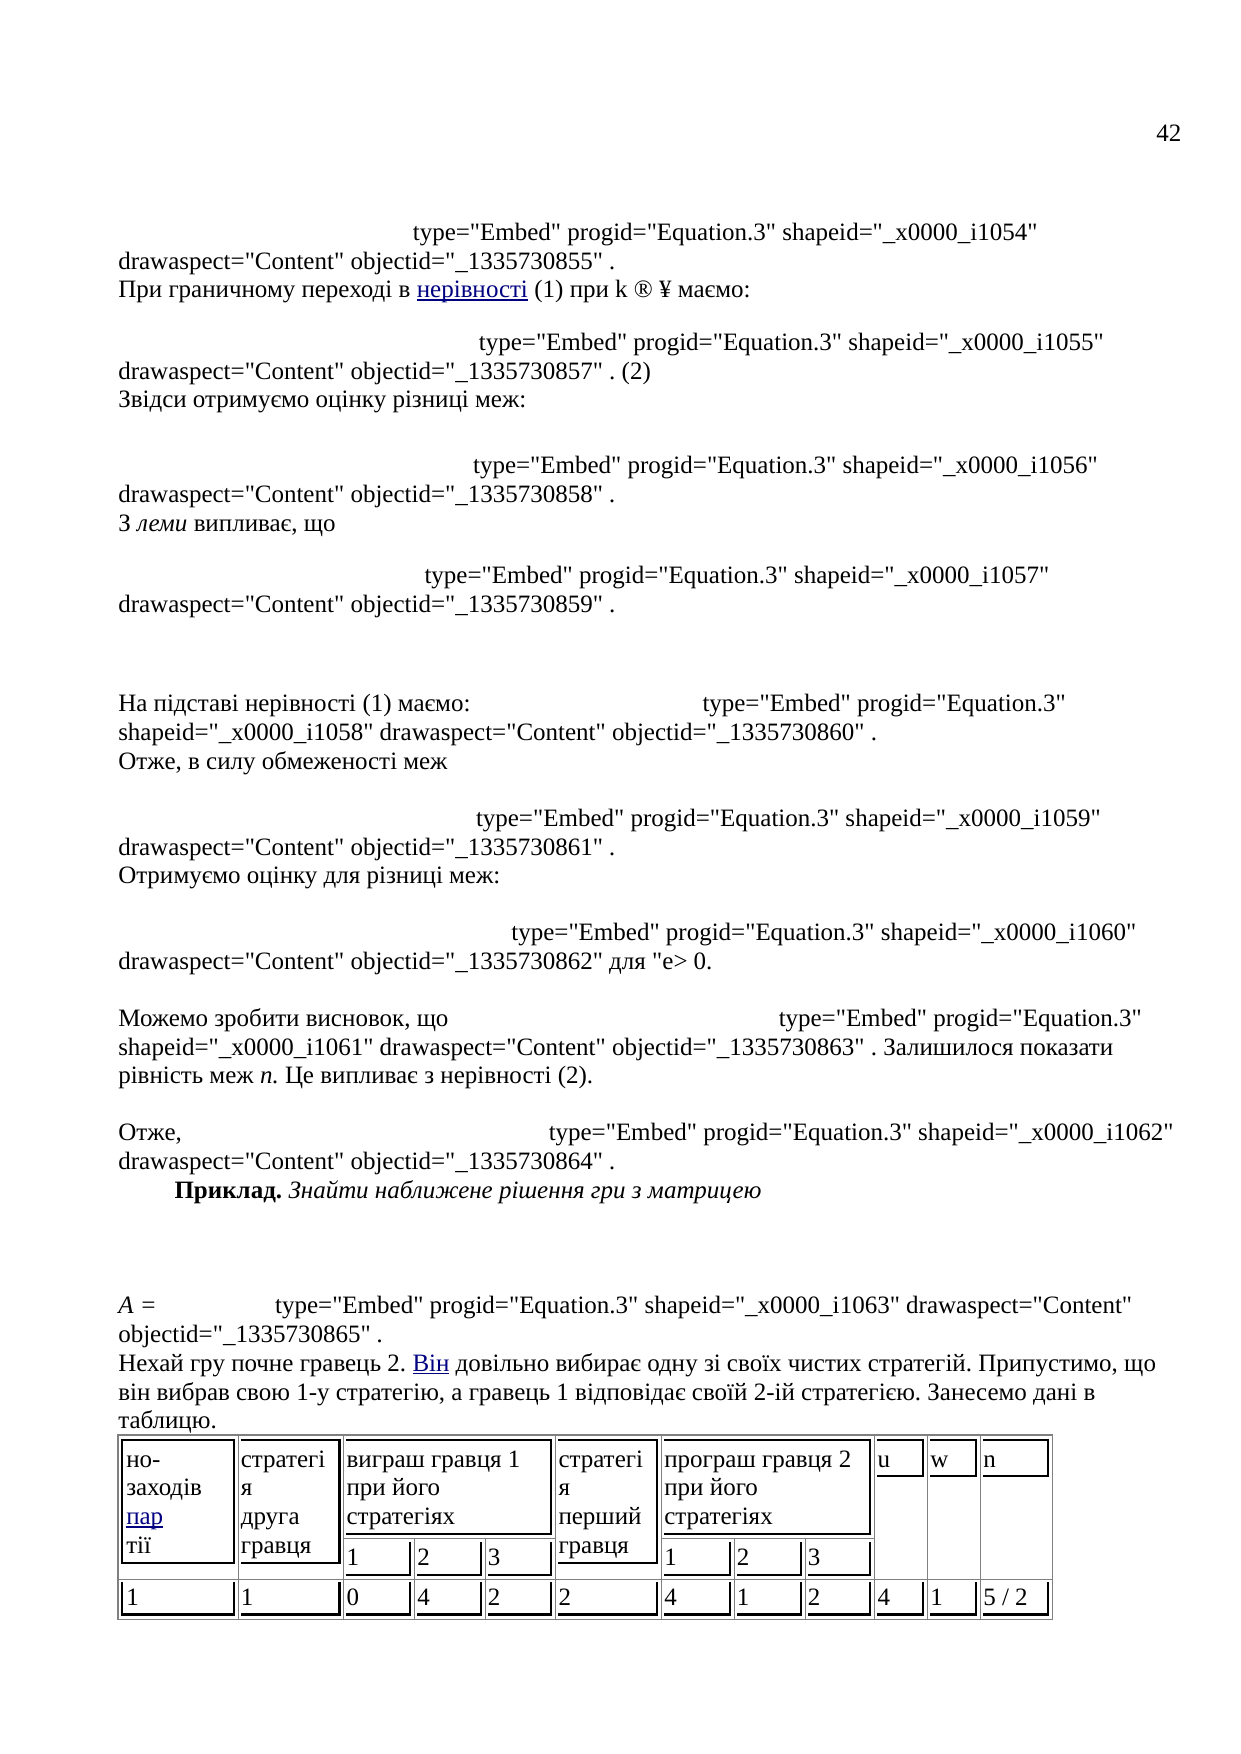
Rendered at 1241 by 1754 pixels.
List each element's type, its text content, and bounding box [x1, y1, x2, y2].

table_cell 4 [415, 1580, 485, 1618]
text type="Embed" progid="Equation.3" shapeid="_x0000_i1054" drawaspect="Content" objectid="_1335730855" . При граничному переході в нерівності (1) при k ® ¥ маємо: type="Embed" progid="Equation.3" shapeid="_x0000_i1055" drawaspect="Content" objectid="_1335730857" . (2) Звідси отримуємо оцінку різниці меж: type="Embed" progid="Equation.3" shapeid="_x0000_i1056" drawaspect="Content" objectid="_1335730858" . З леми випливає, що type="Embed" progid="Equation.3" shapeid="_x0000_i1057" drawaspect="Content" objectid="_1335730859" . На підставі нерівності (1) маємо: type="Embed" progid="Equation.3" shapeid="_x0000_i1058" drawaspect="Content" objectid="_1335730860" . Отже, в силу обмеженості меж type="Embed" progid="Equation.3" shapeid="_x0000_i1059" drawaspect="Content" objectid="_1335730861" . Отримуємо оцінку для різниці меж: type="Embed" progid="Equation.3" shapeid="_x0000_i1060" drawaspect="Content" objectid="_1335730862" для "e> 0. Можемо зробити висновок, що type="Embed" progid="Equation.3" shapeid="_x0000_i1061" drawaspect="Content" objectid="_1335730863" . Залишилося показати рівність меж n. Це випливає з нерівності (2). Отже, type="Embed" progid="Equation.3" shapeid="_x0000_i1062" drawaspect="Content" objectid="_1335730864" . Приклад. Знайти наближене рішення гри з матрицею А = type="Embed" progid="Equation.3" shapeid="_x0000_i1063" drawaspect="Content" objectid="_1335730865" . Нехай гру почне гравець 2. Він довільно вибирає одну зі своїх чистих стратегій. Припустимо, що він вибрав свою 1-у стратегію, а гравець 1 відповідає своїй 2-ій стратегією. Занесемо дані в таблицю. [118, 177, 1181, 1434]
table_cell 1 [344, 1539, 414, 1579]
table_cell 3 [806, 1539, 874, 1579]
table_cell 2 [415, 1539, 485, 1579]
table_header w [928, 1436, 980, 1579]
table_cell 4 [662, 1580, 734, 1618]
table_header виграш гравця 1 при його стратегіях [344, 1436, 555, 1538]
table_cell 2 [806, 1580, 874, 1618]
table_header u [875, 1436, 927, 1579]
table_cell 2 [556, 1580, 661, 1618]
table_cell 2 [486, 1580, 555, 1618]
table_cell 1 [239, 1580, 343, 1618]
table_header стратегія перший гравця [556, 1436, 661, 1579]
table_cell 1 [735, 1580, 805, 1618]
table_header стратегія друга гравця [239, 1436, 343, 1579]
table_cell 1 [662, 1539, 734, 1579]
table_header n [981, 1436, 1052, 1579]
table_cell 2 [735, 1539, 805, 1579]
table_cell 3 [486, 1539, 555, 1579]
table_cell 0 [344, 1580, 414, 1618]
table_cell 1 [119, 1580, 238, 1618]
table_header но-заходів пар тії [119, 1436, 238, 1579]
table_cell 1 [928, 1580, 980, 1618]
table_cell 5 / 2 [981, 1580, 1052, 1618]
table_header програш гравця 2 при його стратегіях [662, 1436, 874, 1538]
table_cell 4 [875, 1580, 927, 1618]
